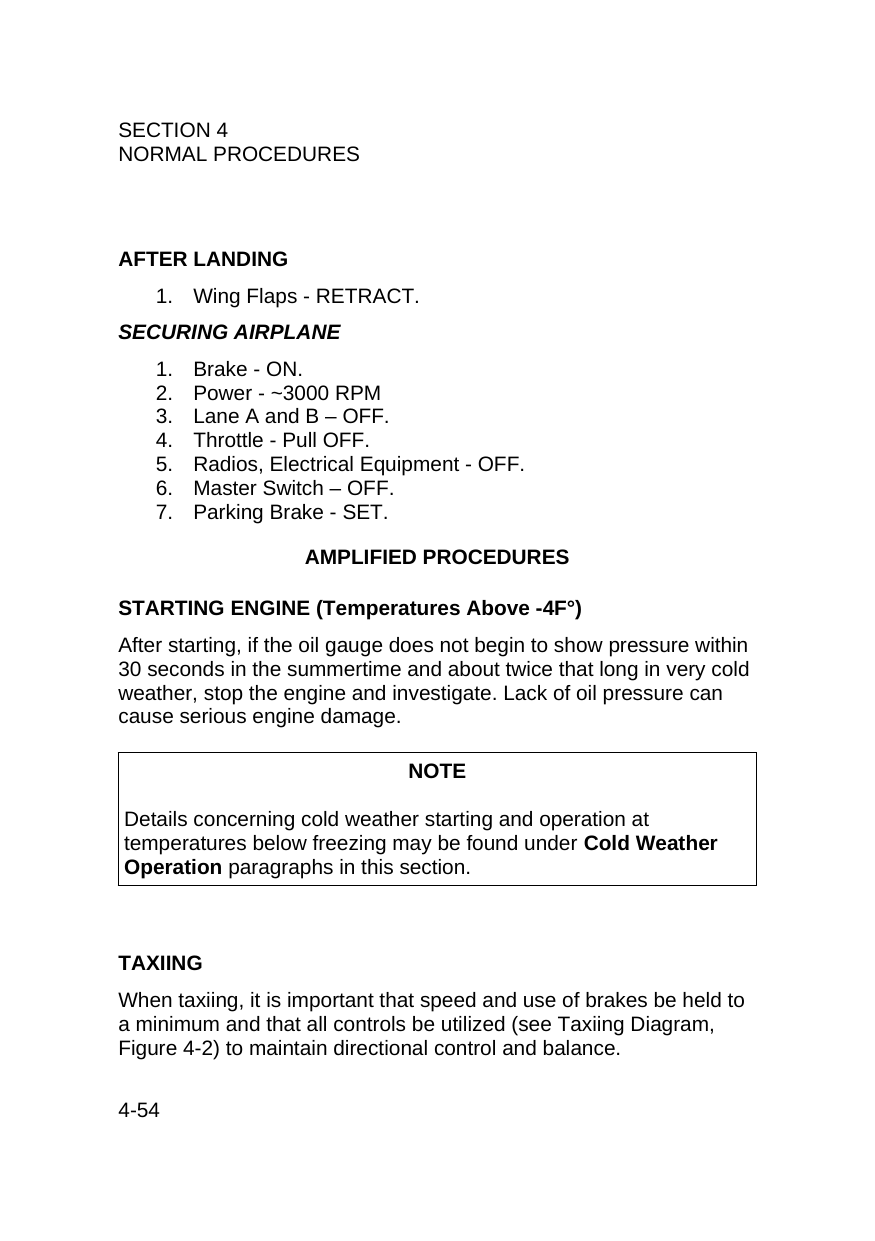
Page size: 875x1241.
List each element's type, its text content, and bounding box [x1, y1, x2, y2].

subtitle STARTING ENGINE (Temperatures Above -4F°) [118, 596, 756, 620]
list Master Switch – OFF. [156, 476, 756, 500]
list Lane A and B – OFF. [156, 404, 756, 428]
subtitle AFTER LANDING [118, 247, 756, 271]
list Parking Brake - SET. [156, 500, 756, 524]
subtitle AMPLIFIED PROCEDURES [118, 545, 756, 569]
list Brake - ON. [156, 356, 756, 380]
table_header NOTE Details concerning cold weather starting and operation at temperatures below freezing may be found under Cold Weather Operation paragraphs in this section. [119, 753, 756, 884]
list Power - ~3000 RPM [156, 380, 756, 404]
text When taxiing, it is important that speed and use of brakes be held to a minimum and that all controls be utilized (see Taxiing Diagram, Figure 4-2) to maintain directional control and balance. [118, 988, 756, 1059]
list Wing Flaps - RETRACT. [156, 283, 756, 307]
subtitle SECURING AIRPLANE [118, 320, 756, 344]
subtitle TAXIING [118, 951, 756, 975]
list Radios, Electrical Equipment - OFF. [156, 452, 756, 476]
text After starting, if the oil gauge does not begin to show pressure within 30 seconds in the summertime and about twice that long in very cold weather, stop the engine and investigate. Lack of oil pressure can cause serious engine damage. [118, 632, 756, 728]
list Throttle - Pull OFF. [156, 428, 756, 452]
